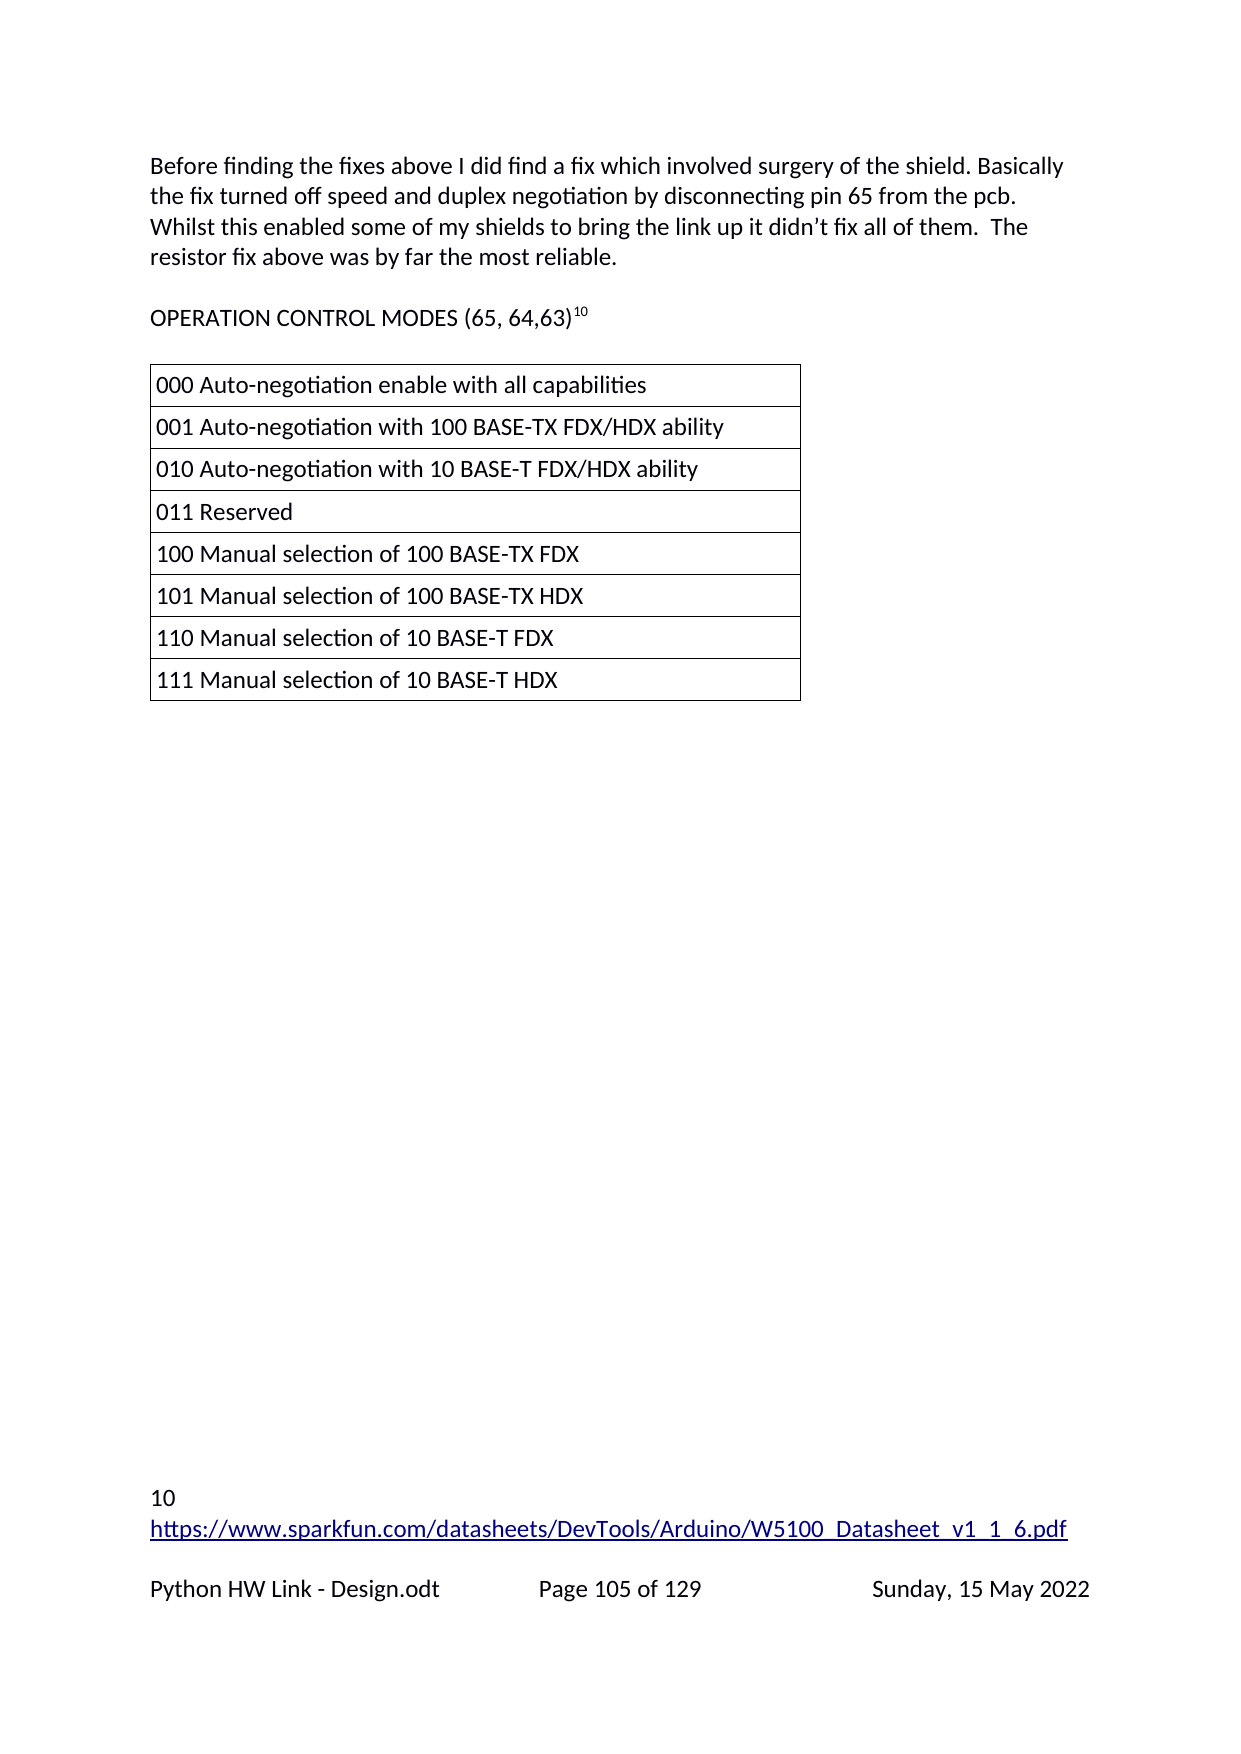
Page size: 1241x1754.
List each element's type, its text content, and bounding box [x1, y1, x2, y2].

table_cell 100 Manual selection of 100 BASE-TX FDX [151, 533, 800, 574]
table_cell 001 Auto-negotiation with 100 BASE-TX FDX/HDX ability [151, 407, 800, 448]
table_cell 110 Manual selection of 10 BASE-T FDX [151, 617, 800, 658]
text https://www.sparkfun.com/datasheets/DevTools/Arduino/W5100_Datasheet_v1_1_6.pdf [150, 1482, 1090, 1543]
table_cell 111 Manual selection of 10 BASE-T HDX [151, 659, 800, 700]
table_header 000 Auto-negotiation enable with all capabilities [151, 365, 800, 406]
table_cell 010 Auto-negotiation with 10 BASE-T FDX/HDX ability [151, 449, 800, 490]
text OPERATION CONTROL MODES (65, 64,63) [150, 303, 1090, 333]
table_cell 011 Reserved [151, 491, 800, 532]
table_cell 101 Manual selection of 100 BASE-TX HDX [151, 575, 800, 616]
text Before finding the fixes above I did find a fix which involved surgery of the shield. Basically the fix turned off speed and duplex negotiation by disconnecting pin 65 from the pcb. Whilst this enabled some of my shields to bring the link up it didn’t fix all of them. The resistor fix above was by far the most reliable. [150, 150, 1090, 272]
